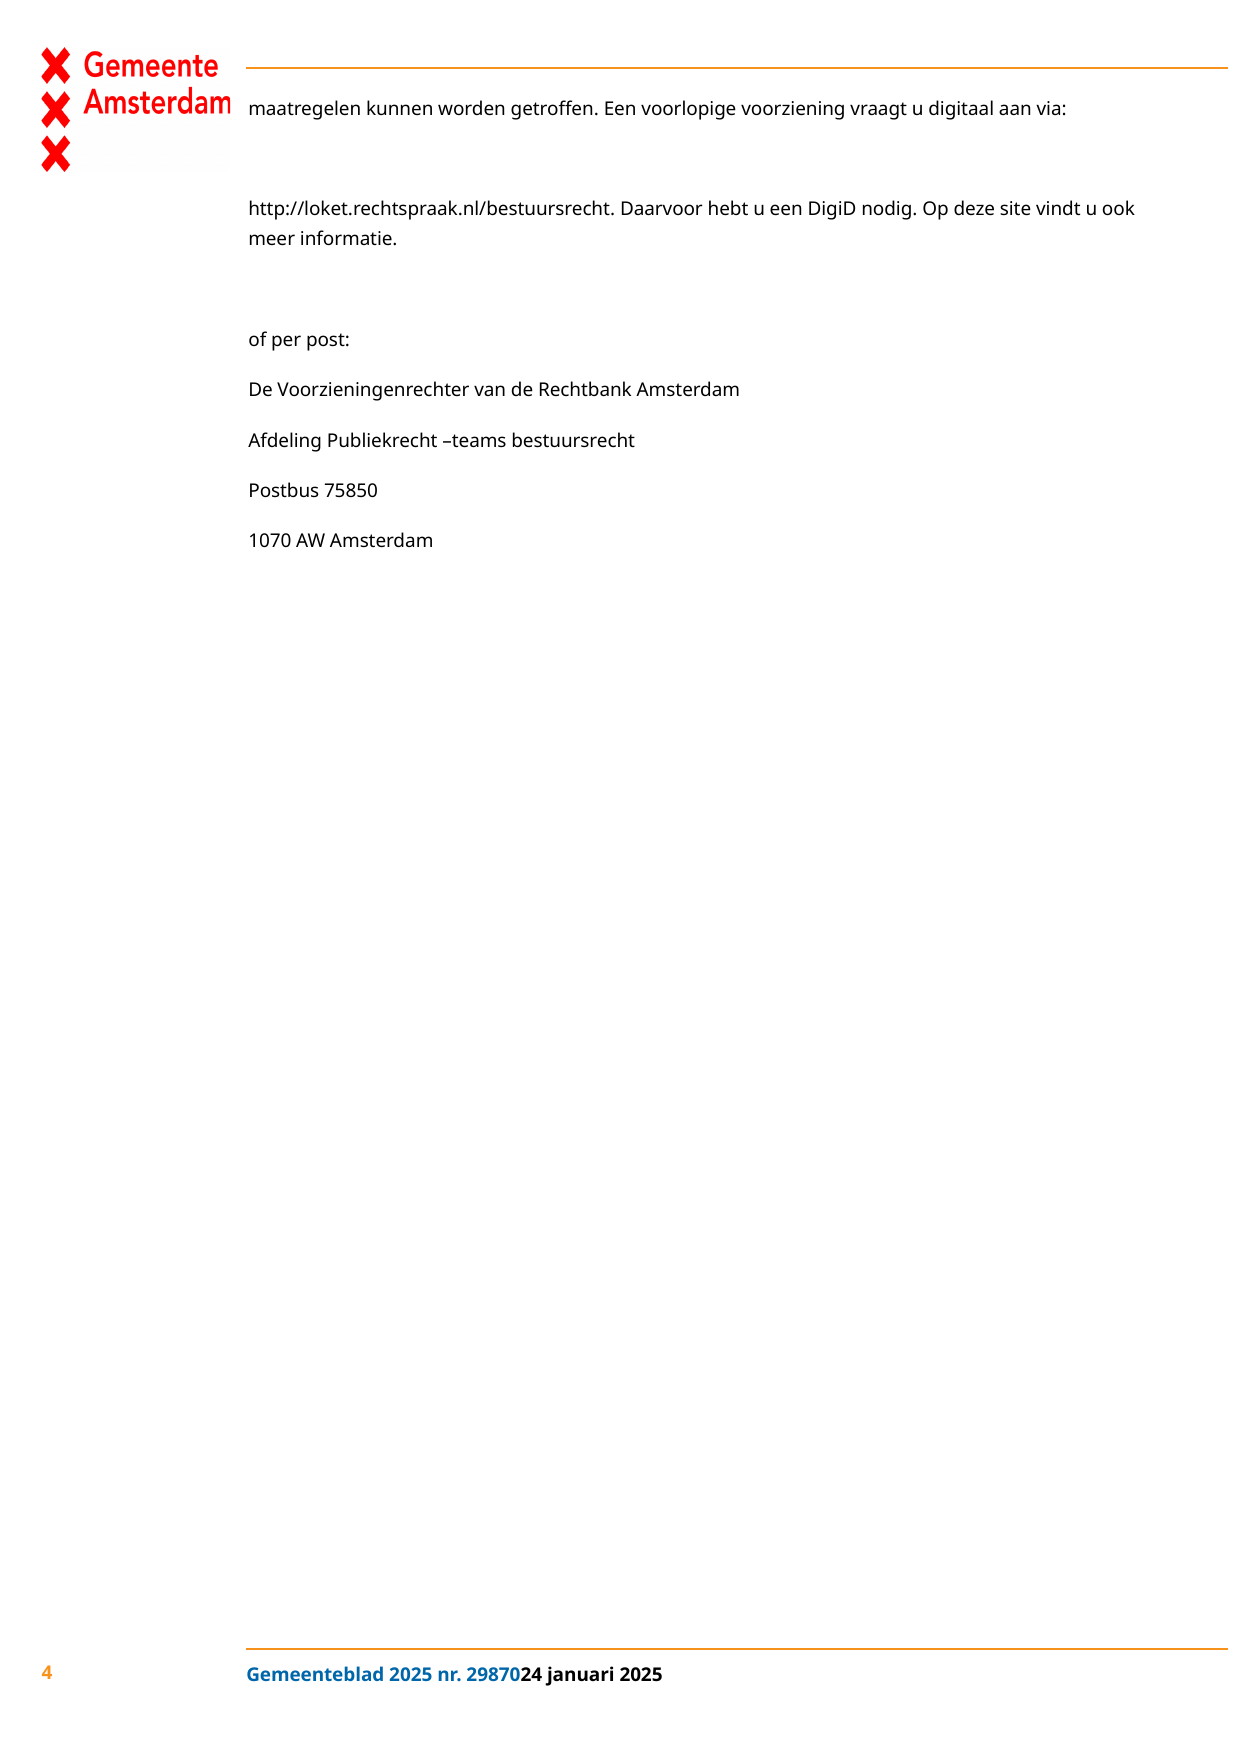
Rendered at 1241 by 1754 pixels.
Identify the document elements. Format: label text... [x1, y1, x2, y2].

text of per post: [248, 326, 1152, 352]
text De Voorzieningenrechter van de Rechtbank Amsterdam [248, 376, 1152, 402]
text maatregelen kunnen worden getroffen. Een voorlopige voorziening vraagt u digitaal aan via: [248, 95, 1152, 121]
text Postbus 75850 [248, 477, 1152, 503]
text http://loket.rechtspraak.nl/bestuursrecht. Daarvoor hebt u een DigiD nodig. Op deze site vindt u ook meer informatie. [248, 196, 1152, 251]
text Afdeling Publiekrecht –teams bestuursrecht [248, 427, 1152, 453]
picture [41, 47, 231, 172]
text 1070 AW Amsterdam [248, 528, 1152, 553]
